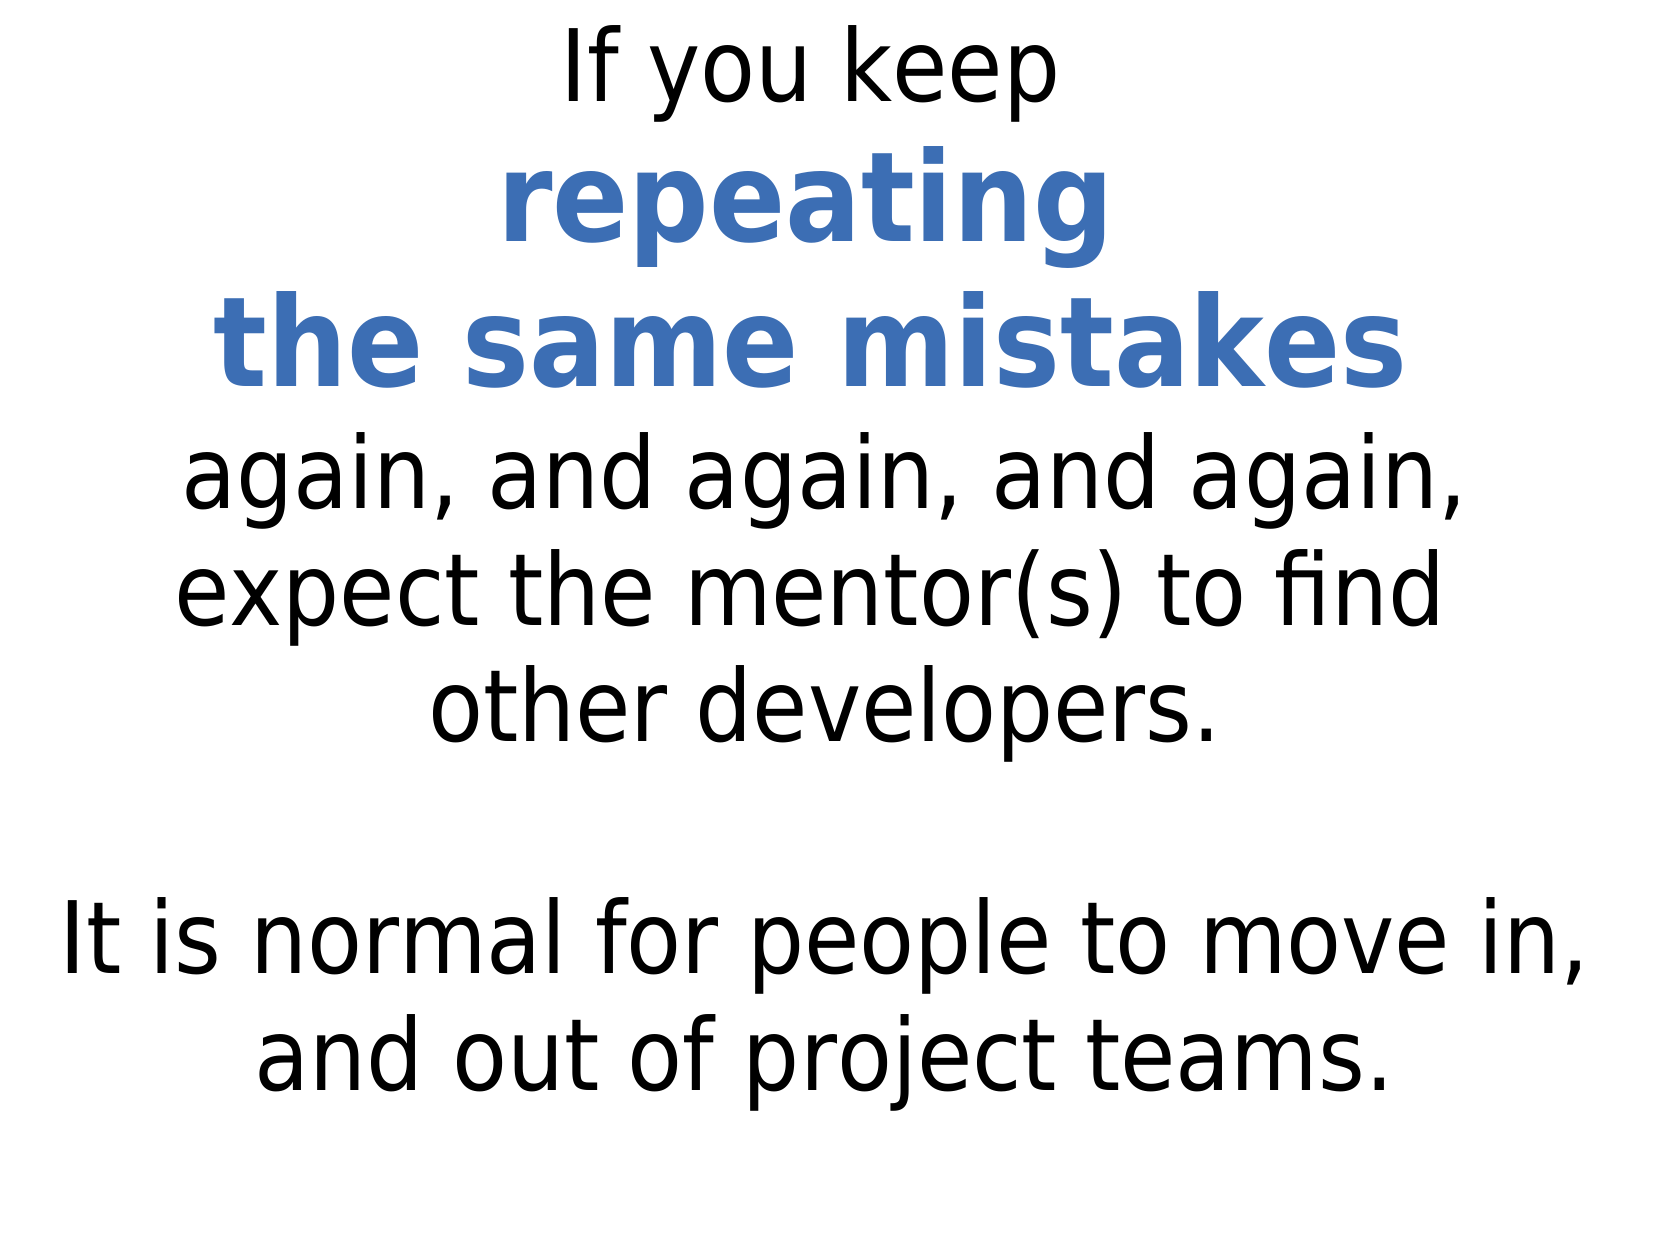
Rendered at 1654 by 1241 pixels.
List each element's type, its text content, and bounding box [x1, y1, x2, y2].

text_box If you keep repeating the same mistakes again, and again, and again, expect the mentor(s) to find other developers. It is normal for people to move in, and out of project teams. [37, 1, 1613, 1126]
